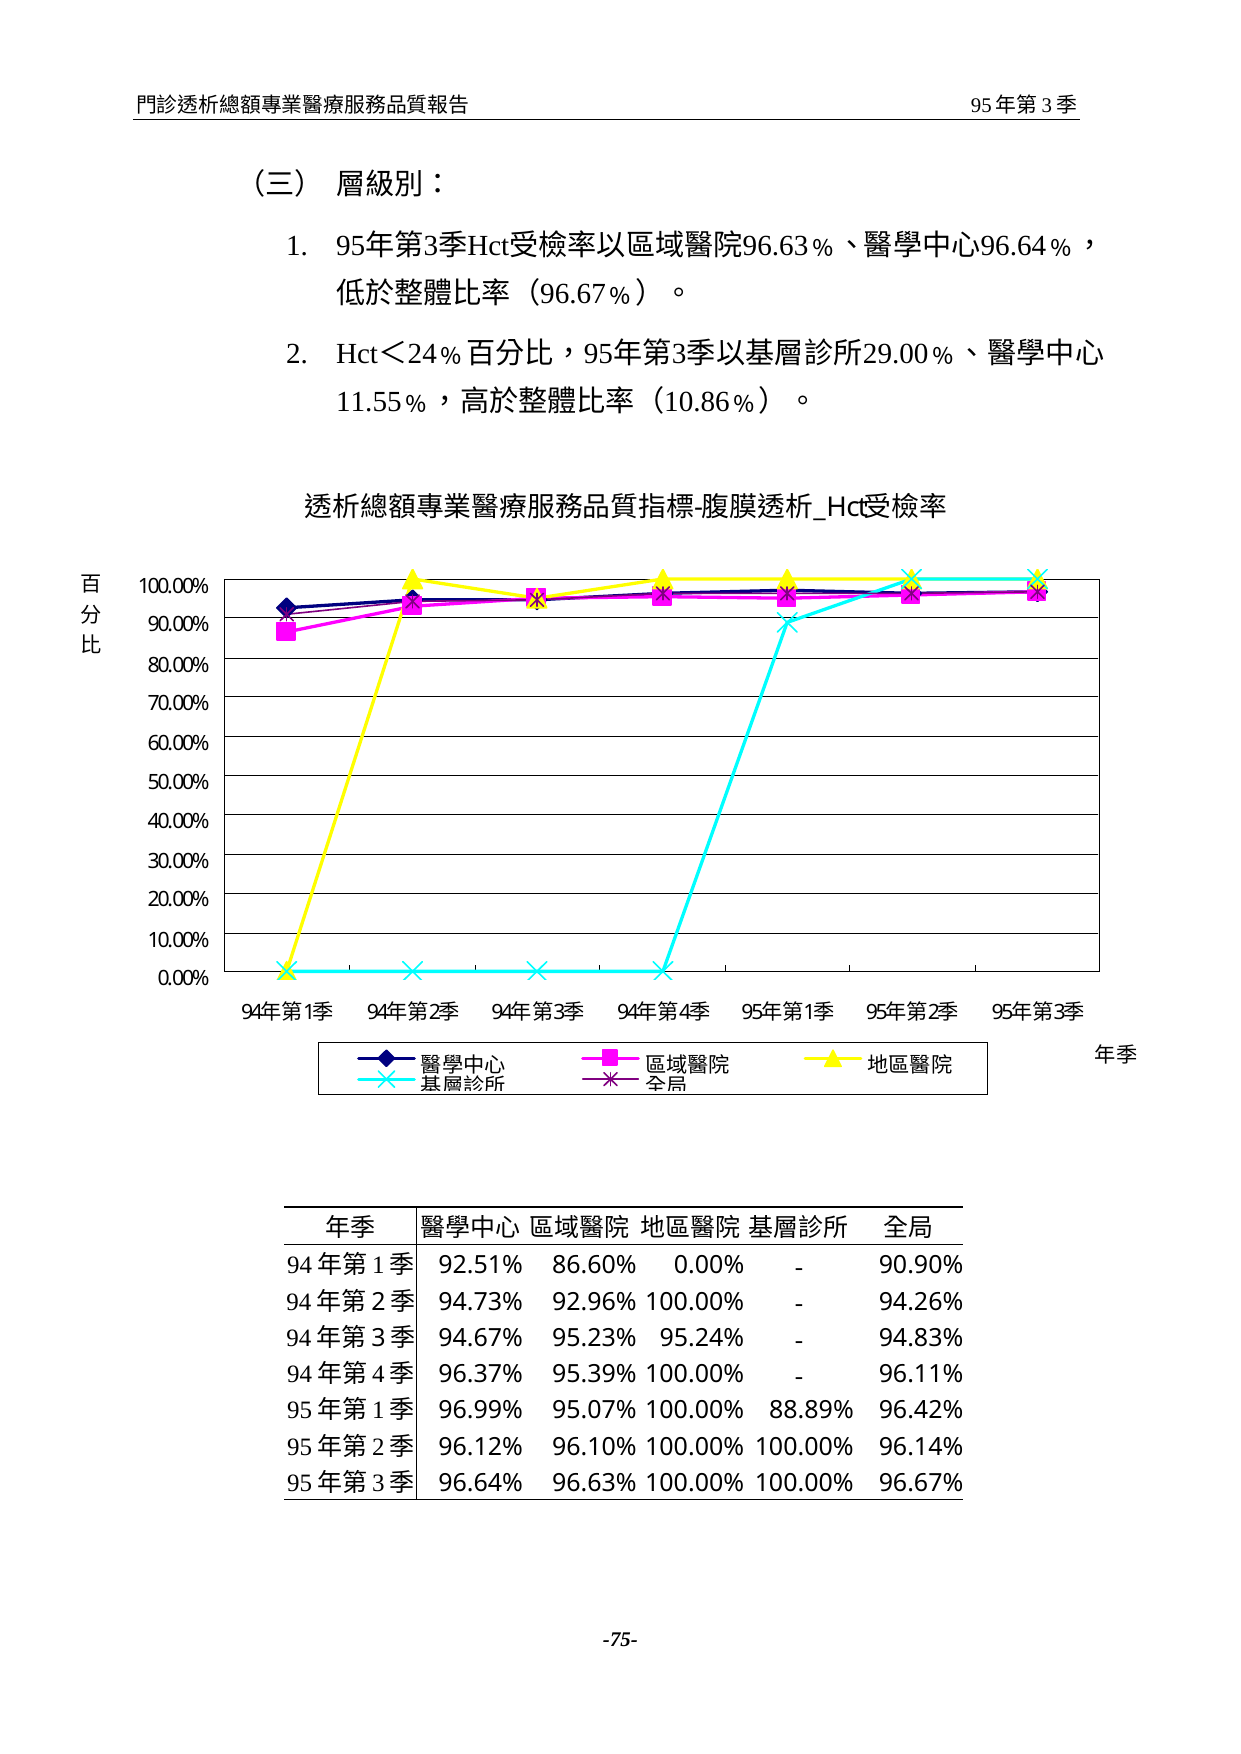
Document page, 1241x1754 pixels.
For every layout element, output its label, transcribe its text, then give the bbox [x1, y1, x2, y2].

table_cell 100.00% [636, 1354, 744, 1390]
table_cell 100.00% [744, 1462, 853, 1498]
table_cell 92.51% [417, 1245, 523, 1281]
table_cell 0.00% [636, 1245, 744, 1281]
table_cell - [744, 1281, 853, 1317]
table_header 全局 [854, 1208, 963, 1244]
table_header 基層診所 [744, 1208, 853, 1244]
table_cell 94年第4季 [284, 1354, 416, 1390]
table_cell 94年第2季 [284, 1281, 416, 1317]
list 層級別： [236, 156, 1104, 204]
list 95年第3季Hct受檢率以區域醫院96.63﹪、醫學中心96.64﹪，低於整體比率（96.67﹪）。 [286, 217, 1104, 313]
table_cell 96.14% [854, 1426, 963, 1462]
table_cell 95.07% [523, 1390, 636, 1426]
table_cell 96.12% [417, 1426, 523, 1462]
table_cell 100.00% [636, 1426, 744, 1462]
table_cell - [744, 1317, 853, 1353]
table_cell - [744, 1354, 853, 1390]
table_header 地區醫院 [636, 1208, 744, 1244]
table_cell 86.60% [523, 1245, 636, 1281]
table_cell 94.26% [854, 1281, 963, 1317]
table_cell 96.67% [854, 1462, 963, 1498]
table_cell 96.64% [417, 1462, 523, 1498]
table_cell 96.63% [523, 1462, 636, 1498]
table_header 年季 [284, 1208, 416, 1244]
table_cell 94年第1季 [284, 1245, 416, 1281]
table_cell 92.96% [523, 1281, 636, 1317]
table_header 區域醫院 [523, 1208, 636, 1244]
table_cell 94.83% [854, 1317, 963, 1353]
table_cell 88.89% [744, 1390, 853, 1426]
list Hct＜24﹪百分比，95年第3季以基層診所29.00﹪、醫學中心11.55﹪，高於整體比率（10.86﹪）。 [286, 325, 1104, 421]
table_cell 94.67% [417, 1317, 523, 1353]
table_cell 95.23% [523, 1317, 636, 1353]
table_cell 95.24% [636, 1317, 744, 1353]
table_cell 100.00% [744, 1426, 853, 1462]
table_cell 94.73% [417, 1281, 523, 1317]
table_cell 95.39% [523, 1354, 636, 1390]
table_cell 95年第1季 [284, 1390, 416, 1426]
table_cell 95年第2季 [284, 1426, 416, 1462]
table_cell 100.00% [636, 1462, 744, 1498]
table_cell 96.42% [854, 1390, 963, 1426]
table_cell 90.90% [854, 1245, 963, 1281]
table_cell - [744, 1245, 853, 1281]
table_cell 100.00% [636, 1281, 744, 1317]
table_cell 94年第3季 [284, 1317, 416, 1353]
table_cell 96.37% [417, 1354, 523, 1390]
table_cell 96.10% [523, 1426, 636, 1462]
table_cell 95年第3季 [284, 1462, 416, 1498]
table_header 醫學中心 [417, 1208, 523, 1244]
table_cell 100.00% [636, 1390, 744, 1426]
table_cell 96.11% [854, 1354, 963, 1390]
table_cell 96.99% [417, 1390, 523, 1426]
